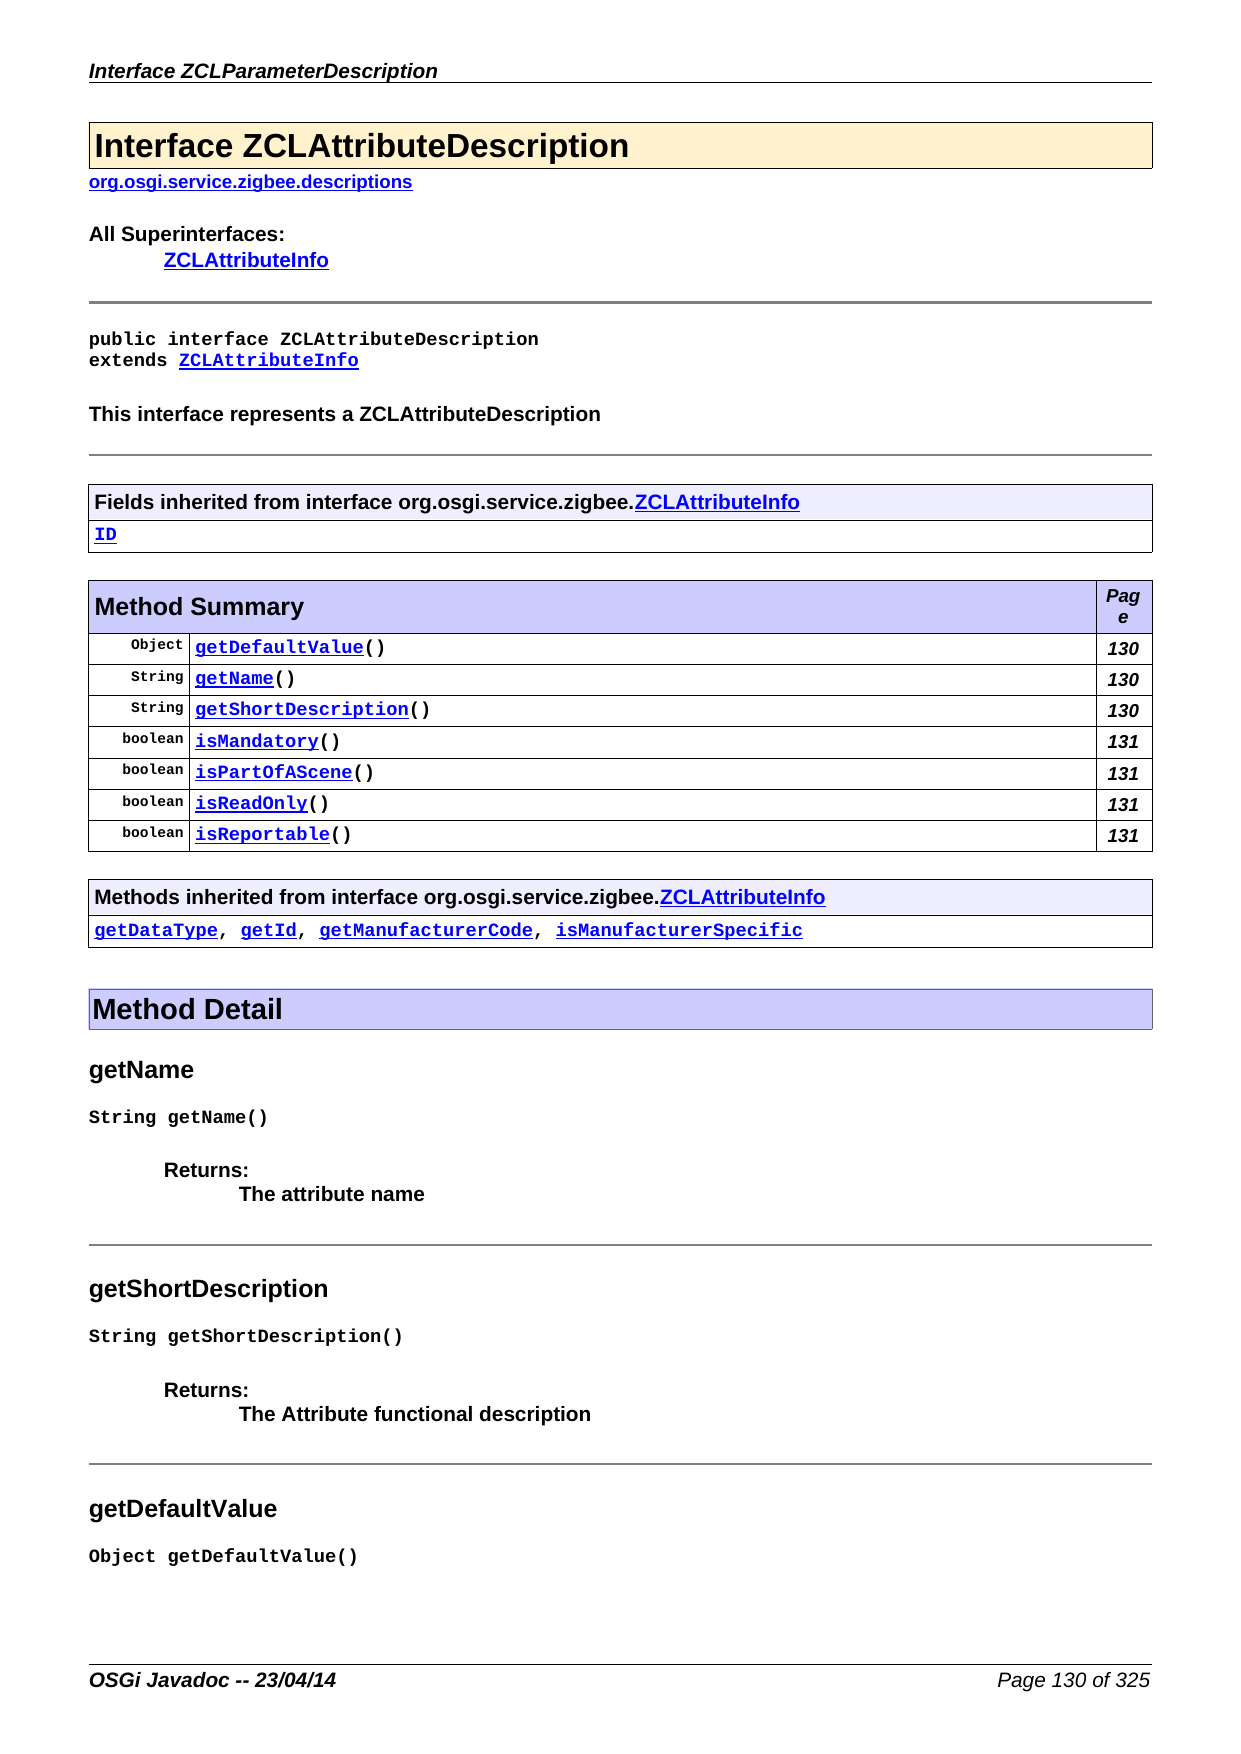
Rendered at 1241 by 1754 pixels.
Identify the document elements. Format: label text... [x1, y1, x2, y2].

table_cell 131 [1097, 665, 1152, 695]
table_cell String [89, 696, 189, 726]
table_header Fields inherited from interface org.osgi.service.zigbee.ZCLAttributeInfo [89, 485, 1152, 519]
text This interface represents a ZCLAttributeDescription [88, 401, 1152, 425]
table_header Method Summary [89, 581, 1096, 633]
table_cell String [89, 665, 189, 695]
table_cell 131 [1097, 634, 1152, 664]
table_cell 132 [1097, 759, 1152, 789]
table_cell ID [89, 521, 1152, 552]
table_cell 131 [1097, 696, 1152, 726]
table_cell getName() [190, 665, 1096, 695]
text Returns: [163, 1378, 1152, 1402]
table_header Page [1097, 581, 1152, 633]
text org.osgi.service.zigbee.descriptions [88, 171, 1152, 193]
table_cell boolean [89, 727, 189, 758]
table_cell 132 [1097, 727, 1152, 758]
table_cell 132 [1097, 790, 1152, 820]
table_header Methods inherited from interface org.osgi.service.zigbee.ZCLAttributeInfo [89, 880, 1152, 914]
text String getShortDescription() [88, 1327, 1152, 1348]
subtitle Method Detail [90, 990, 1152, 1029]
text Returns: [163, 1158, 1152, 1182]
subtitle getDefaultValue [88, 1494, 1152, 1522]
text ZCLAttributeInfo [163, 248, 1152, 272]
table_cell getDataType, getId, getManufacturerCode, isManufacturerSpecific [89, 916, 1152, 947]
table_cell isReadOnly() [190, 790, 1096, 820]
table_cell isMandatory() [190, 727, 1096, 758]
text The attribute name [238, 1182, 1152, 1206]
subtitle getName [88, 1055, 1152, 1083]
table_cell isPartOfAScene() [190, 759, 1096, 789]
table_cell getDefaultValue() [190, 634, 1096, 664]
text The Attribute functional description [238, 1402, 1152, 1426]
table_cell boolean [89, 759, 189, 789]
text Object getDefaultValue() [88, 1547, 1152, 1568]
table_cell boolean [89, 821, 189, 851]
text extends ZCLAttributeInfo [88, 351, 1152, 372]
table_cell Object [89, 634, 189, 664]
subtitle All Superinterfaces: [88, 222, 1152, 246]
table_cell boolean [89, 790, 189, 820]
table_cell isReportable() [190, 821, 1096, 851]
table_cell getShortDescription() [190, 696, 1096, 726]
table_cell 132 [1097, 821, 1152, 851]
text public interface ZCLAttributeDescription [88, 330, 1152, 351]
text String getName() [88, 1108, 1152, 1129]
subtitle Interface ZCLAttributeDescription [90, 123, 1152, 168]
subtitle getShortDescription [88, 1274, 1152, 1303]
